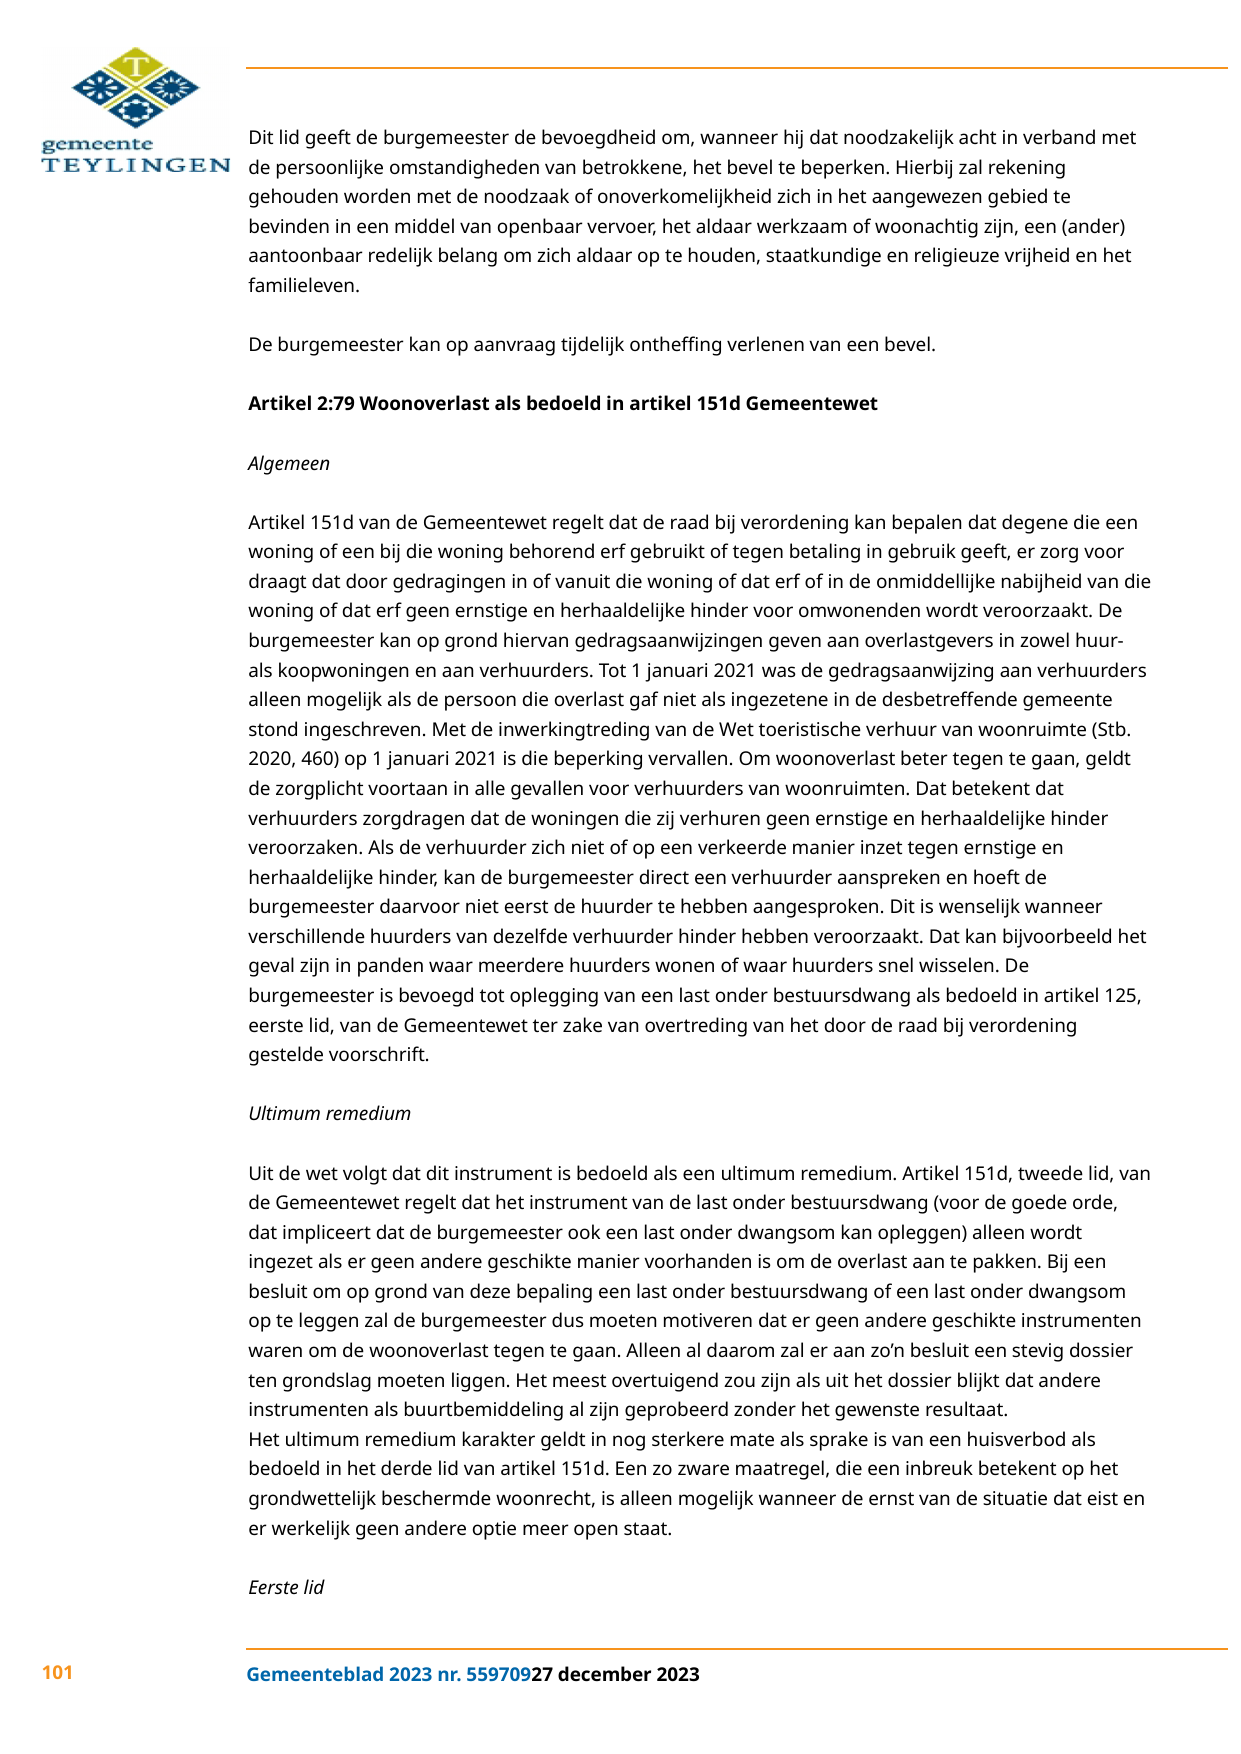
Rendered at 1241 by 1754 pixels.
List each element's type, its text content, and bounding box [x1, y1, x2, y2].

text Uit de wet volgt dat dit instrument is bedoeld als een ultimum remedium. Artikel 151d, tweede lid, van de Gemeentewet regelt dat het instrument van de last onder bestuursdwang (voor de goede orde, dat impliceert dat de burgemeester ook een last onder dwangsom kan opleggen) alleen wordt ingezet als er geen andere geschikte manier voorhanden is om de overlast aan te pakken. Bij een besluit om op grond van deze bepaling een last onder bestuursdwang of een last onder dwangsom op te leggen zal de burgemeester dus moeten motiveren dat er geen andere geschikte instrumenten waren om de woonoverlast tegen te gaan. Alleen al daarom zal er aan zo’n besluit een stevig dossier ten grondslag moeten liggen. Het meest overtuigend zou zijn als uit het dossier blijkt dat andere instrumenten als buurtbemiddeling al zijn geprobeerd zonder het gewenste resultaat. [248, 1160, 1152, 1422]
text Artikel 151d van de Gemeentewet regelt dat de raad bij verordening kan bepalen dat degene die een woning of een bij die woning behorend erf gebruikt of tegen betaling in gebruik geeft, er zorg voor draagt dat door gedragingen in of vanuit die woning of dat erf of in de onmiddellijke nabijheid van die woning of dat erf geen ernstige en herhaaldelijke hinder voor omwonenden wordt veroorzaakt. De burgemeester kan op grond hiervan gedragsaanwijzingen geven aan overlastgevers in zowel huur- als koopwoningen en aan verhuurders. Tot 1 januari 2021 was de gedragsaanwijzing aan verhuurders alleen mogelijk als de persoon die overlast gaf niet als ingezetene in de desbetreffende gemeente stond ingeschreven. Met de inwerkingtreding van de Wet toeristische verhuur van woonruimte (Stb. 2020, 460) op 1 januari 2021 is die beperking vervallen. Om woonoverlast beter tegen te gaan, geldt de zorgplicht voortaan in alle gevallen voor verhuurders van woonruimten. Dat betekent dat verhuurders zorgdragen dat de woningen die zij verhuren geen ernstige en herhaaldelijke hinder veroorzaken. Als de verhuurder zich niet of op een verkeerde manier inzet tegen ernstige en herhaaldelijke hinder, kan de burgemeester direct een verhuurder aanspreken en hoeft de burgemeester daarvoor niet eerst de huurder te hebben aangesproken. Dit is wenselijk wanneer verschillende huurders van dezelfde verhuurder hinder hebben veroorzaakt. Dat kan bijvoorbeeld het geval zijn in panden waar meerdere huurders wonen of waar huurders snel wisselen. De burgemeester is bevoegd tot oplegging van een last onder bestuursdwang als bedoeld in artikel 125, eerste lid, van de Gemeentewet ter zake van overtreding van het door de raad bij verordening gestelde voorschrift. [248, 509, 1152, 1067]
text Het ultimum remedium karakter geldt in nog sterkere mate als sprake is van een huisverbod als bedoeld in het derde lid van artikel 151d. Een zo zware maatregel, die een inbreuk betekent op het grondwettelijk beschermde woonrecht, is alleen mogelijk wanneer de ernst van de situatie dat eist en er werkelijk geen andere optie meer open staat. [248, 1426, 1152, 1541]
picture [41, 47, 231, 172]
text De burgemeester kan op aanvraag tijdelijk ontheffing verlenen van een bevel. [248, 331, 1152, 357]
text Algemeen [248, 450, 1152, 476]
text Dit lid geeft de burgemeester de bevoegdheid om, wanneer hij dat noodzakelijk acht in verband met de persoonlijke omstandigheden van betrokkene, het bevel te beperken. Hierbij zal rekening gehouden worden met de noodzaak of onoverkomelijkheid zich in het aangewezen gebied te bevinden in een middel van openbaar vervoer, het aldaar werkzaam of woonachtig zijn, een (ander) aantoonbaar redelijk belang om zich aldaar op te houden, staatkundige en religieuze vrijheid en het familieleven. [248, 124, 1152, 298]
text Artikel 2:79 Woonoverlast als bedoeld in artikel 151d Gemeentewet [248, 391, 1152, 416]
text Ultimum remedium [248, 1101, 1152, 1126]
text Eerste lid [248, 1574, 1152, 1600]
